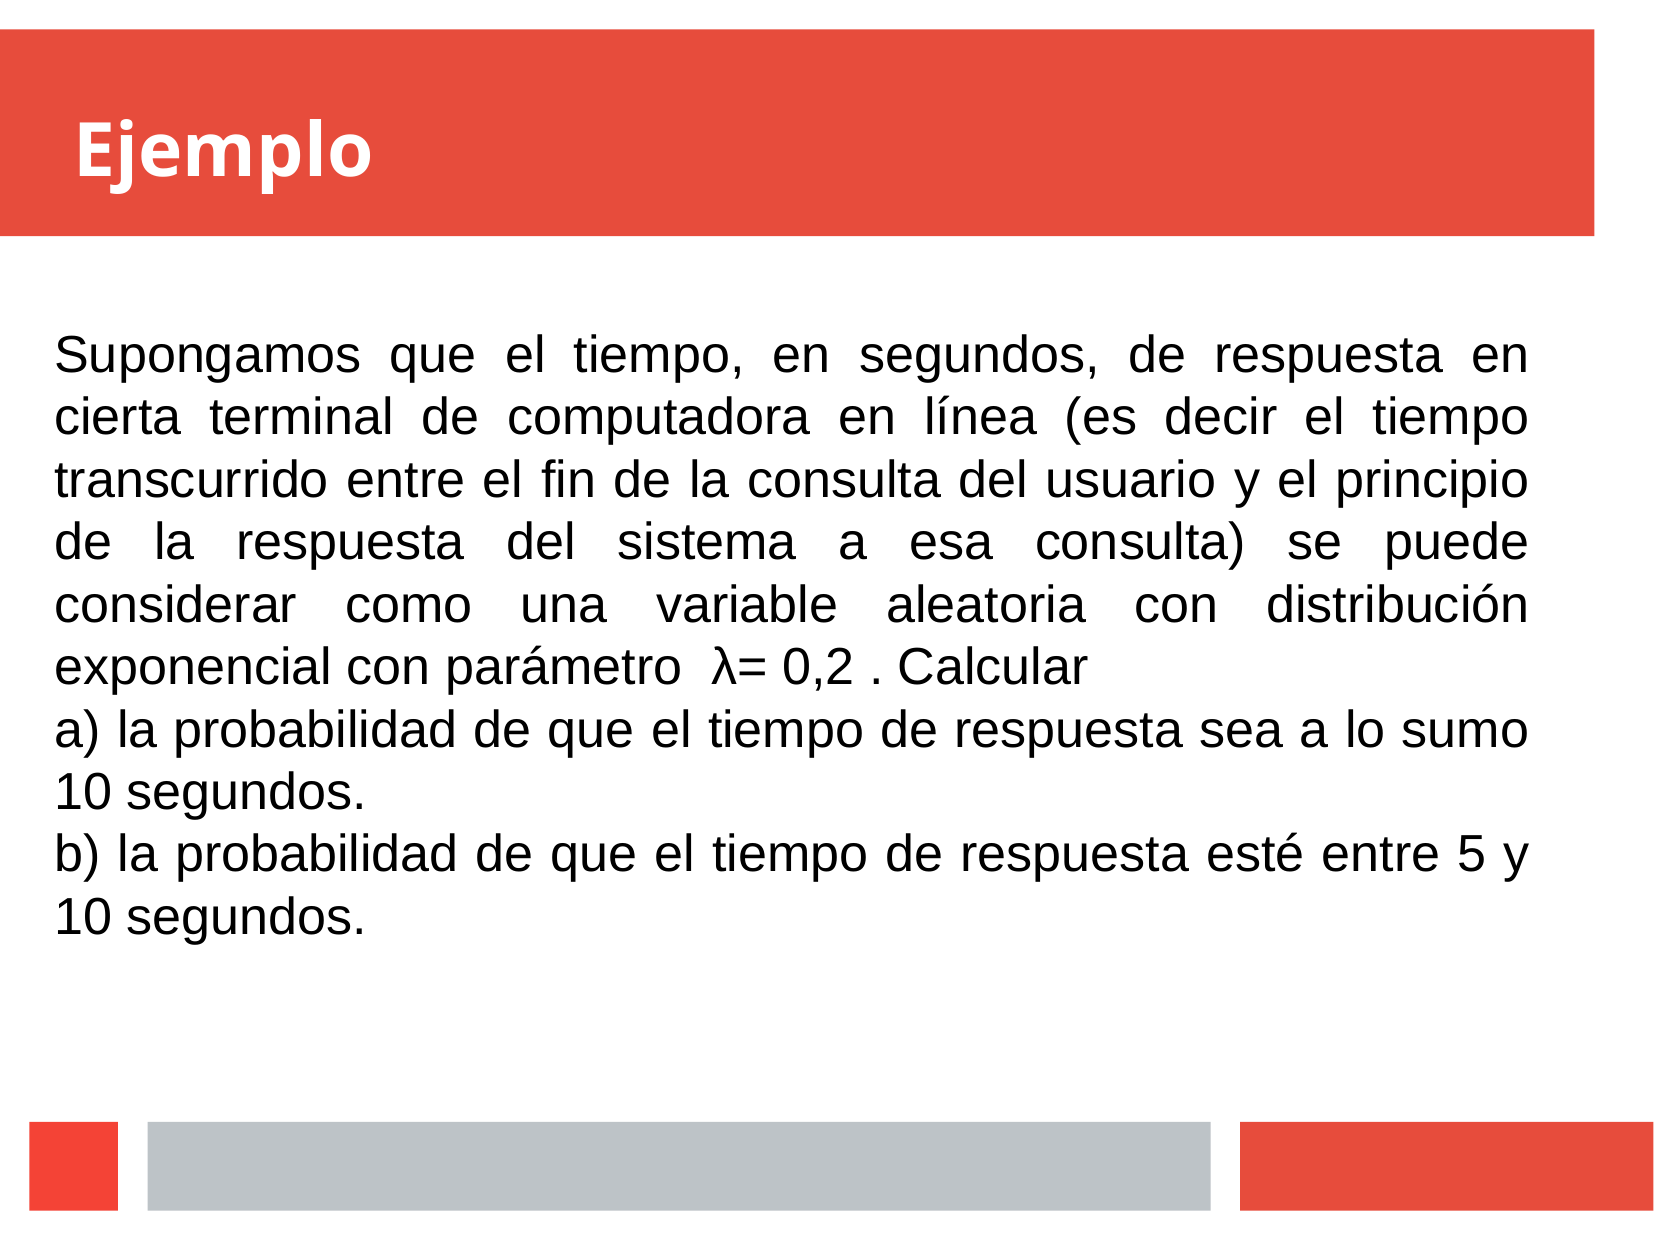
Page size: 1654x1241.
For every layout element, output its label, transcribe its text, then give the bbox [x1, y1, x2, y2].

list Supongamos que el tiempo, en segundos, de respuesta en cierta terminal de computadora en línea (es decir el tiempo transcurrido entre el fin de la consulta del usuario y el principio de la respuesta del sistema a esa consulta) se puede considerar como una variable aleatoria con distribución exponencial con parámetro λ= 0,2 . Calcular a) la probabilidad de que el tiempo de respuesta sea a lo sumo 10 segundos. b) la probabilidad de que el tiempo de respuesta esté entre 5 y 10 segundos. [39, 305, 1546, 672]
title Ejemplo [59, 59, 1595, 207]
